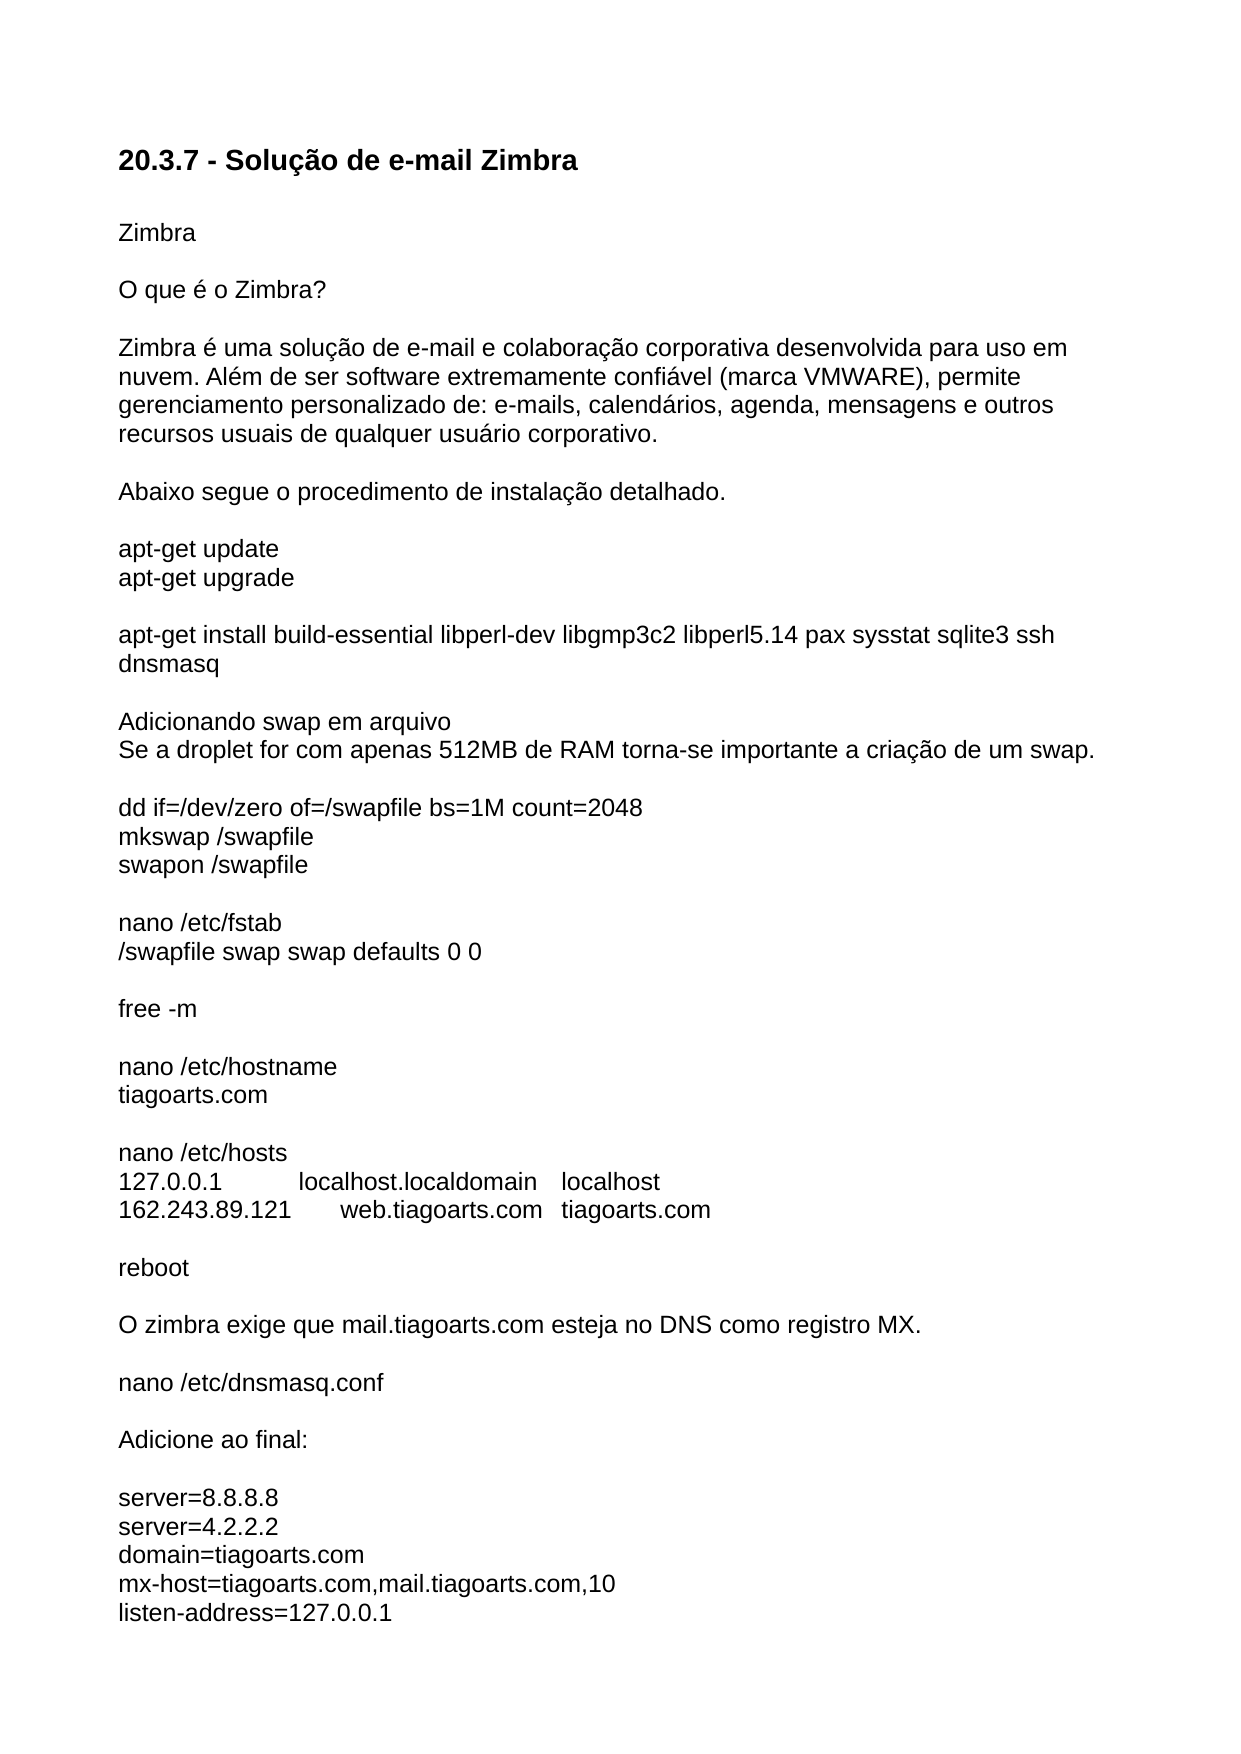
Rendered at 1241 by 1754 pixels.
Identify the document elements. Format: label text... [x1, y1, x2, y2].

text nano /etc/fstab [118, 908, 1122, 937]
text Abaixo segue o procedimento de instalação detalhado. [118, 477, 1122, 505]
text Adicionando swap em arquivo [118, 707, 1122, 735]
text nano /etc/hosts [118, 1138, 1122, 1167]
text apt-get update [118, 534, 1122, 563]
text free -m [118, 994, 1122, 1023]
text swapon /swapfile [118, 850, 1122, 879]
text O que é o Zimbra? [118, 275, 1122, 304]
text /swapfile swap swap defaults 0 0 [118, 937, 1122, 965]
text mx-host=tiagoarts.com,mail.tiagoarts.com,10 [118, 1569, 1122, 1598]
text nano /etc/dnsmasq.conf [118, 1368, 1122, 1397]
text Zimbra é uma solução de e-mail e colaboração corporativa desenvolvida para uso em nuvem. Além de ser software extremamente confiável (marca VMWARE), permite gerenciamento personalizado de: e-mails, calendários, agenda, mensagens e outros recursos usuais de qualquer usuário corporativo. [118, 333, 1122, 448]
text apt-get install build-essential libperl-dev libgmp3c2 libperl5.14 pax sysstat sqlite3 ssh dnsmasq [118, 620, 1122, 678]
text dd if=/dev/zero of=/swapfile bs=1M count=2048 [118, 793, 1122, 822]
subtitle 20.3.7 - Solução de e-mail Zimbra [118, 143, 1122, 177]
text Se a droplet for com apenas 512MB de RAM torna-se importante a criação de um swap. [118, 735, 1122, 764]
text mkswap /swapfile [118, 822, 1122, 850]
text server=8.8.8.8 [118, 1483, 1122, 1512]
text domain=tiagoarts.com [118, 1540, 1122, 1569]
text 162.243.89.121 web.tiagoarts.com tiagoarts.com [118, 1195, 1122, 1224]
text apt-get upgrade [118, 563, 1122, 592]
text reboot [118, 1253, 1122, 1282]
text nano /etc/hostname [118, 1052, 1122, 1080]
text tiagoarts.com [118, 1080, 1122, 1109]
text Zimbra [118, 218, 1122, 247]
text Adicione ao final: [118, 1425, 1122, 1454]
text server=4.2.2.2 [118, 1512, 1122, 1540]
text 127.0.0.1 localhost.localdomain localhost [118, 1167, 1122, 1195]
text listen-address=127.0.0.1 [118, 1598, 1122, 1627]
text O zimbra exige que mail.tiagoarts.com esteja no DNS como registro MX. [118, 1310, 1122, 1339]
